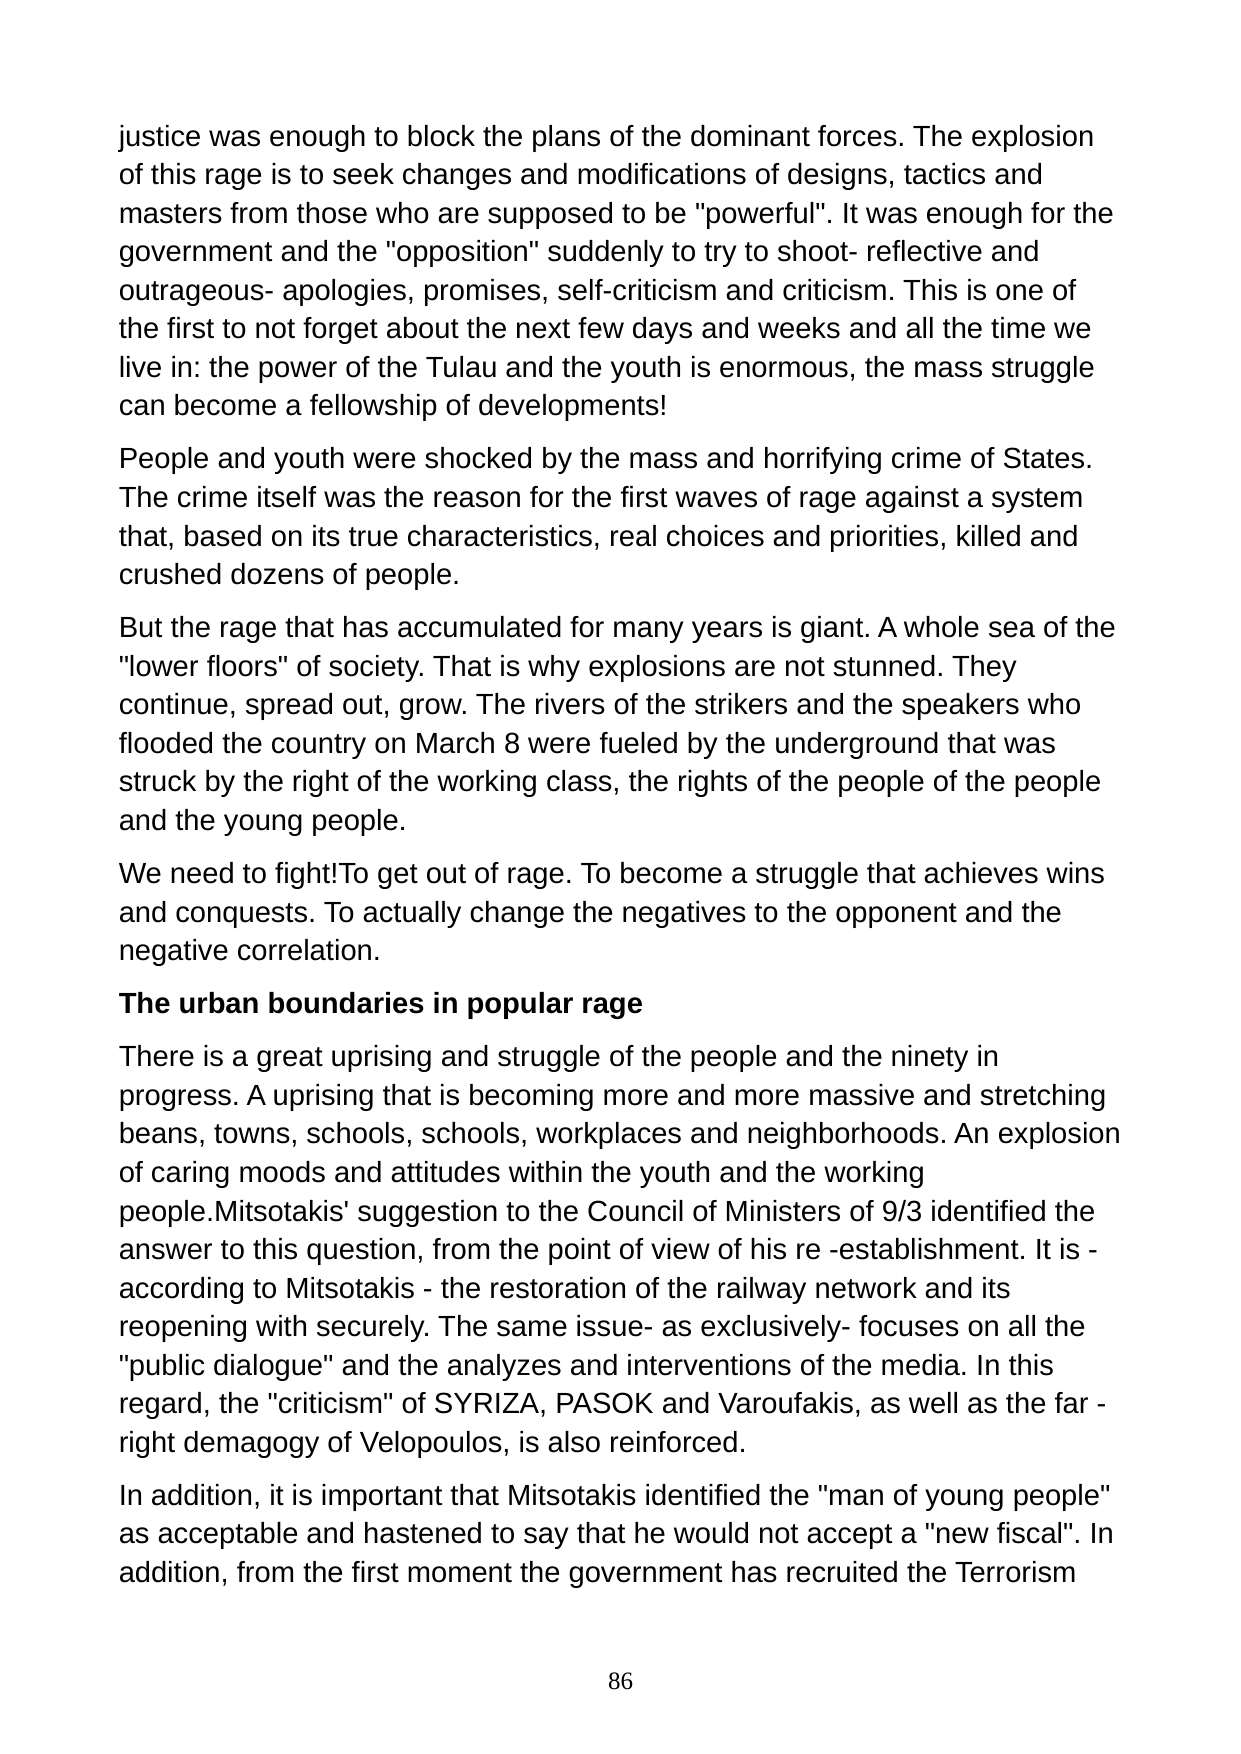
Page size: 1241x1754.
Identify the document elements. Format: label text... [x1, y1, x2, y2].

text In addition, it is important that Mitsotakis identified the "man of young people" as acceptable and hastened to say that he would not accept a "new fiscal". In addition, from the first moment the government has recruited the Terrorism [118, 1478, 1122, 1588]
text The urban boundaries in popular rage [118, 986, 1122, 1020]
text We need to fight!To get out of rage. To become a struggle that achieves wins and conquests. To actually change the negatives to the opponent and the negative correlation. [118, 856, 1122, 967]
text But the rage that has accumulated for many years is giant. A whole sea of the "lower floors" of society. That is why explosions are not stunned. They continue, spread out, grow. The rivers of the strikers and the speakers who flooded the country on March 8 were fueled by the underground that was struck by the right of the working class, the rights of the people of the people and the young people. [118, 610, 1122, 836]
text People and youth were shocked by the mass and horrifying crime of States. The crime itself was the reason for the first waves of rage against a system that, based on its true characteristics, real choices and priorities, killed and crushed dozens of people. [118, 441, 1122, 591]
text justice was enough to block the plans of the dominant forces. The explosion of this rage is to seek changes and modifications of designs, tactics and masters from those who are supposed to be "powerful". It was enough for the government and the "opposition" suddenly to try to shoot- reflective and outrageous- apologies, promises, self-criticism and criticism. This is one of the first to not forget about the next few days and weeks and all the time we live in: the power of the Tulau and the youth is enormous, the mass struggle can become a fellowship of developments! [118, 118, 1122, 422]
text There is a great uprising and struggle of the people and the ninety in progress. A uprising that is becoming more and more massive and stretching beans, towns, schools, schools, workplaces and neighborhoods. An explosion of caring moods and attitudes within the youth and the working people.Mitsotakis' suggestion to the Council of Ministers of 9/3 identified the answer to this question, from the point of view of his re -establishment. It is - according to Mitsotakis - the restoration of the railway network and its reopening with securely. The same issue- as exclusively- focuses on all the "public dialogue" and the analyzes and interventions of the media. In this regard, the "criticism" of SYRIZA, PASOK and Varoufakis, as well as the far -right demagogy of Velopoulos, is also reinforced. [118, 1039, 1122, 1458]
